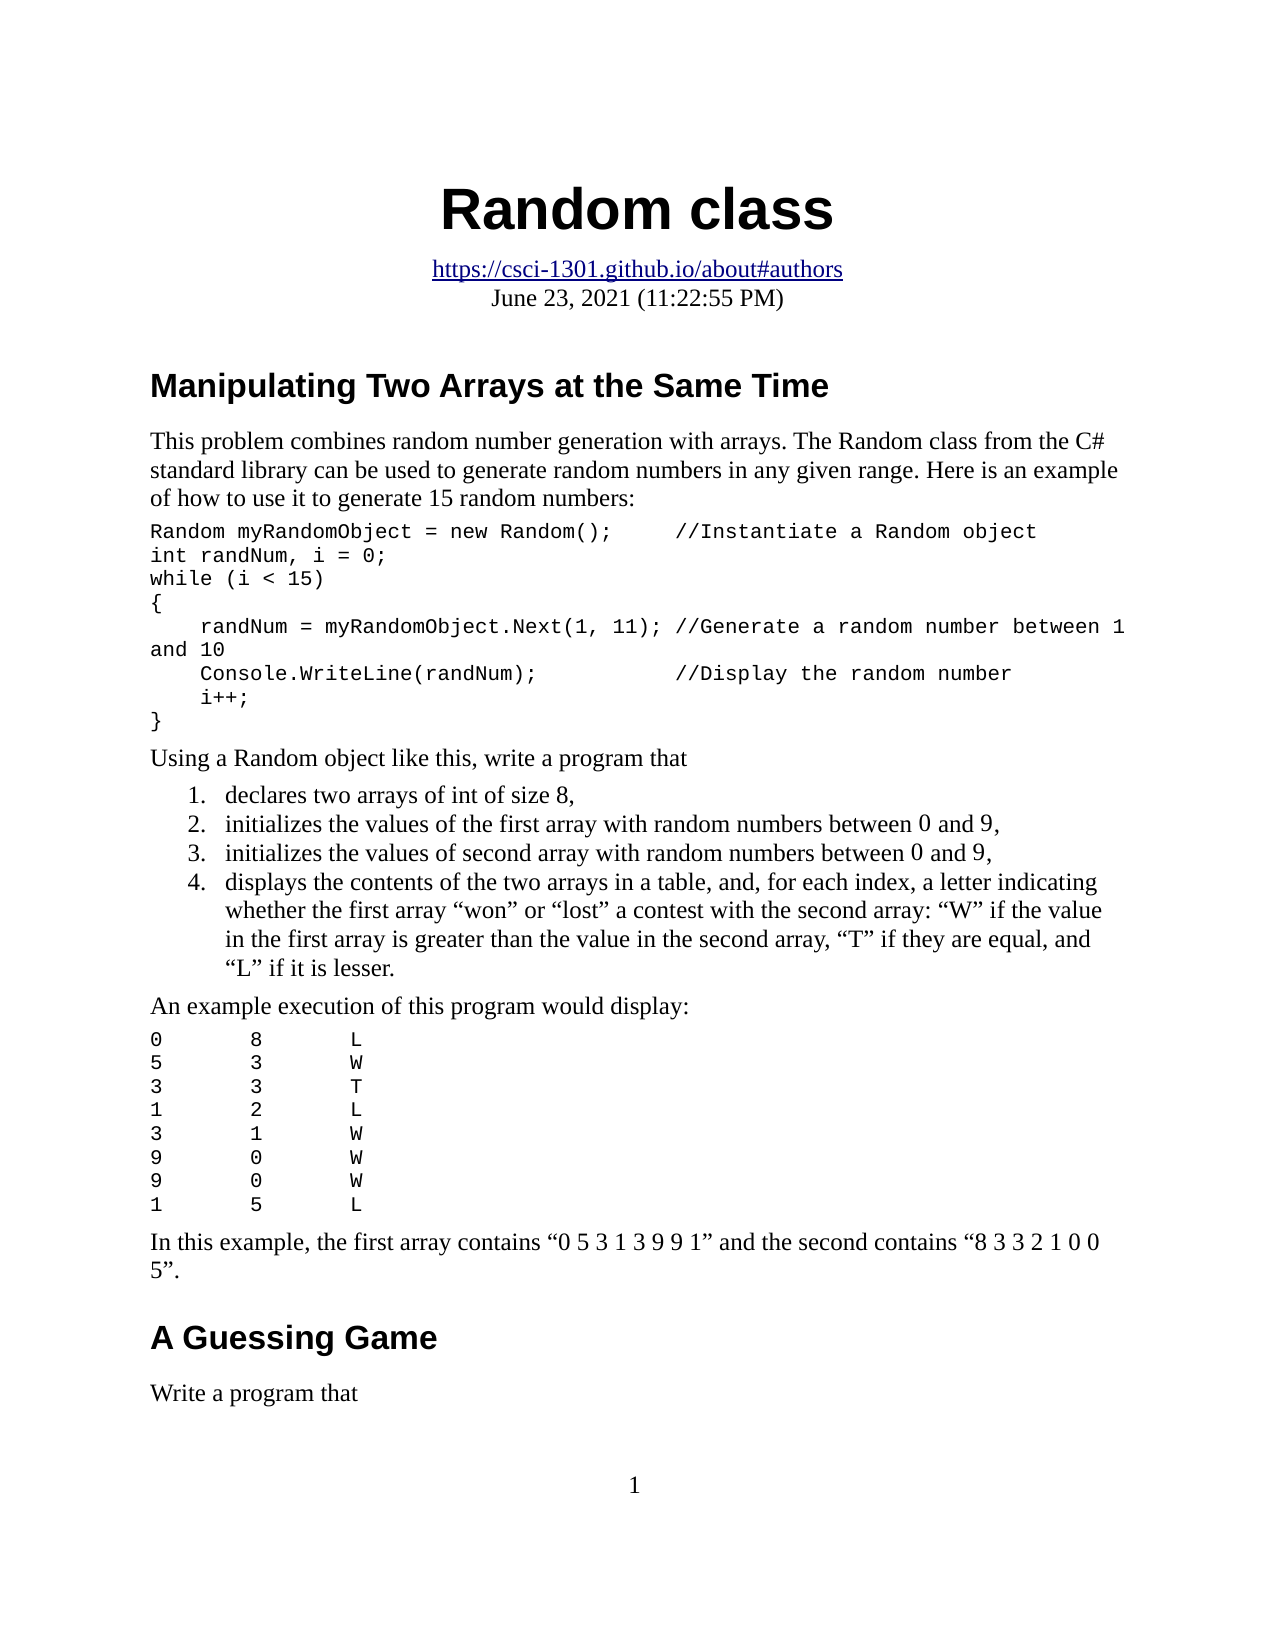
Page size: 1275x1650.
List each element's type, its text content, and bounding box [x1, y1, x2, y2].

list displays the contents of the two arrays in a table, and, for each index, a letter indicating whether the first array “won” or “lost” a contest with the second array: “W” if the value in the first array is greater than the value in the second array, “T” if they are equal, and “L” if it is lesser. [187, 867, 1125, 982]
text 3 1 W [150, 1123, 1125, 1147]
text } [150, 710, 1125, 734]
text In this example, the first array contains “0 5 3 1 3 9 9 1” and the second contains “8 3 3 2 1 0 0 5”. [150, 1227, 1125, 1284]
text 1 2 L [150, 1099, 1125, 1123]
text 5 3 W [150, 1052, 1125, 1076]
text i++; [150, 687, 1125, 710]
list initializes the values of second array with random numbers between and , [187, 838, 1125, 867]
list declares two arrays of int of size 8, [187, 781, 1125, 809]
text An example execution of this program would display: [150, 991, 1125, 1019]
text Write a program that [150, 1378, 1125, 1407]
text randNum = myRandomObject.Next(1, 11); //Generate a random number between 1 and 10 [150, 616, 1125, 663]
text while (i < 15) [150, 568, 1125, 592]
text https://csci-1301.github.io/about#authors [150, 254, 1125, 283]
text 3 3 T [150, 1076, 1125, 1099]
subtitle A Guessing Game [150, 1318, 1125, 1357]
title Random class [150, 175, 1125, 242]
text { [150, 592, 1125, 616]
text This problem combines random number generation with arrays. The Random class from the C# standard library can be used to generate random numbers in any given range. Here is an example of how to use it to generate 15 random numbers: [150, 426, 1125, 512]
text June 23, 2021 (11:22:55 PM) [150, 283, 1125, 312]
text 0 8 L [150, 1028, 1125, 1052]
text Using a Random object like this, write a program that [150, 743, 1125, 772]
text 9 0 W [150, 1147, 1125, 1170]
text 1 5 L [150, 1194, 1125, 1218]
subtitle Manipulating Two Arrays at the Same Time [150, 366, 1125, 404]
text 9 0 W [150, 1170, 1125, 1194]
text Random myRandomObject = new Random(); //Instantiate a Random object [150, 521, 1125, 545]
text Console.WriteLine(randNum); //Display the random number [150, 663, 1125, 687]
list initializes the values of the first array with random numbers between and , [187, 809, 1125, 838]
text int randNum, i = 0; [150, 545, 1125, 568]
